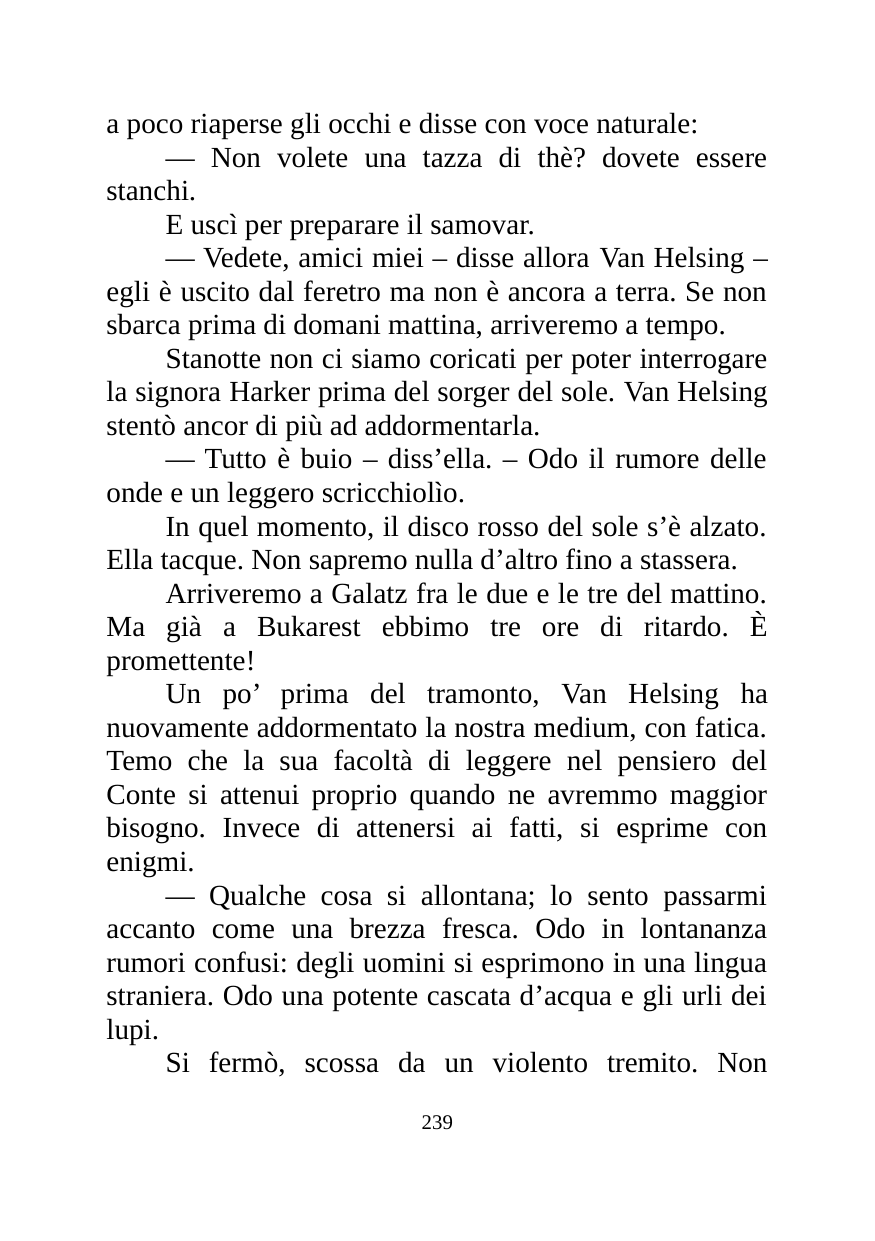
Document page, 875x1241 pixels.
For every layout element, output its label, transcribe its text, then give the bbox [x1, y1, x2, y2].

text Si fermò, scossa da un violento tremito. Non [106, 1045, 768, 1079]
text — Non volete una tazza di thè? dovete essere stanchi. [106, 140, 768, 207]
text Stanotte non ci siamo coricati per poter interrogare la signora Harker prima del sorger del sole. Van Helsing stentò ancor di più ad addormentarla. [106, 341, 768, 442]
text — Tutto è buio – diss’ella. – Odo il rumore delle onde e un leggero scricchiolìo. [106, 442, 768, 509]
text E uscì per preparare il samovar. [106, 207, 768, 240]
text — Qualche cosa si allontana; lo sento passarmi accanto come una brezza fresca. Odo in lontananza rumori confusi: degli uomini si esprimono in una lingua straniera. Odo una potente cascata d’acqua e gli urli dei lupi. [106, 878, 768, 1045]
text a poco riaperse gli occhi e disse con voce naturale: [106, 106, 768, 140]
text — Vedete, amici miei – disse allora Van Helsing – egli è uscito dal feretro ma non è ancora a terra. Se non sbarca prima di domani mattina, arriveremo a tempo. [106, 240, 768, 341]
text Arriveremo a Galatz fra le due e le tre del mattino. Ma già a Bukarest ebbimo tre ore di ritardo. È promettente! [106, 576, 768, 676]
text Un po’ prima del tramonto, Van Helsing ha nuovamente addormentato la nostra medium, con fatica. Temo che la sua facoltà di leggere nel pensiero del Conte si attenui proprio quando ne avremmo maggior bisogno. Invece di attenersi ai fatti, si esprime con enigmi. [106, 676, 768, 878]
text In quel momento, il disco rosso del sole s’è alzato. Ella tacque. Non sapremo nulla d’altro fino a stassera. [106, 509, 768, 576]
